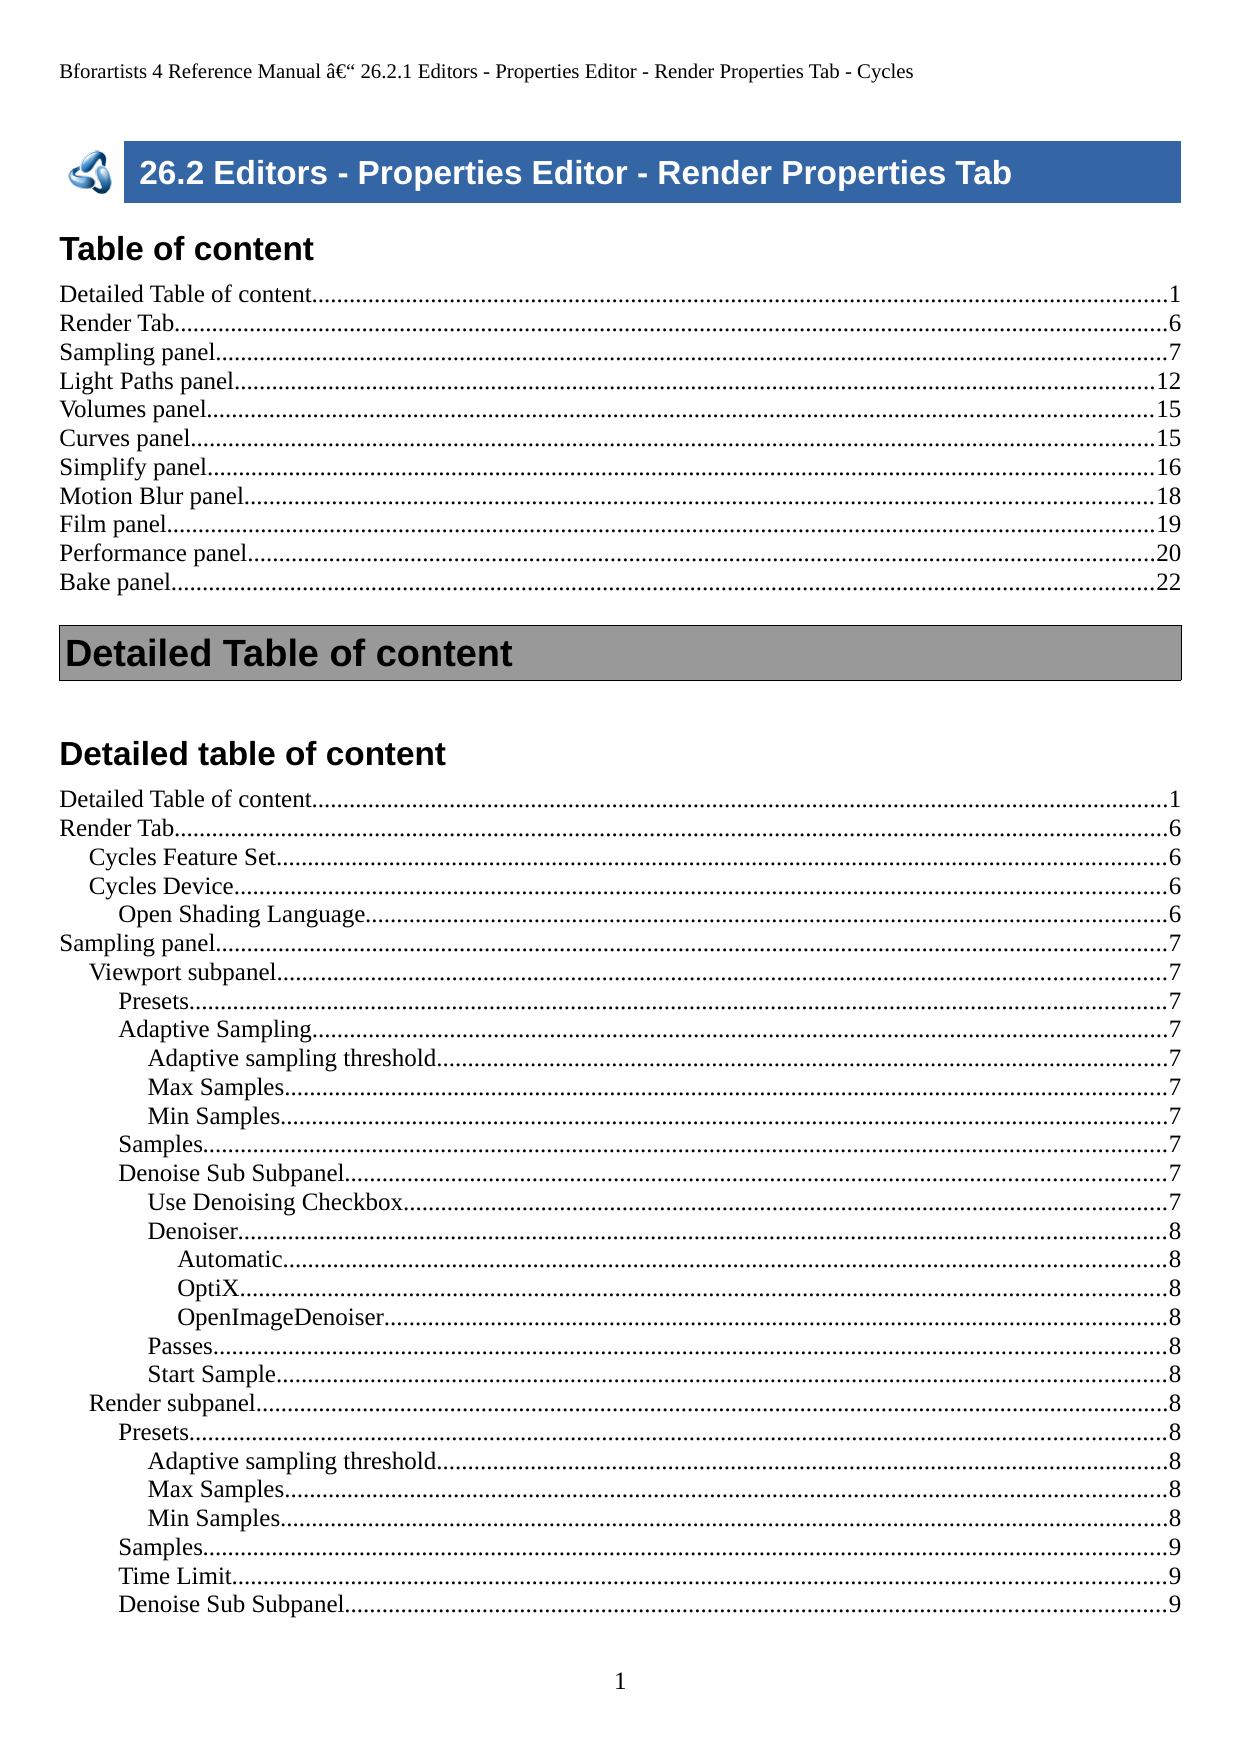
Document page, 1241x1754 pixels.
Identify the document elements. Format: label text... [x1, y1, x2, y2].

text Passes 8 [147, 1331, 1181, 1359]
table_header [59, 141, 124, 203]
text Use Denoising Checkbox 7 [147, 1187, 1181, 1216]
text Denoise Sub Subpanel 7 [118, 1158, 1181, 1187]
table_header Detailed Table of content [60, 626, 1181, 680]
text Simplify panel 16 [59, 452, 1181, 481]
text Max Samples 7 [147, 1072, 1181, 1101]
text Detailed Table of content 1 [59, 279, 1181, 308]
text Time Limit 9 [118, 1561, 1181, 1589]
text Presets 7 [118, 986, 1181, 1014]
text Bake panel 22 [59, 567, 1181, 596]
text Adaptive sampling threshold 8 [147, 1446, 1181, 1474]
picture [65, 147, 114, 197]
text OpenImageDenoiser 8 [177, 1302, 1181, 1331]
text Samples 7 [118, 1129, 1181, 1158]
text Denoise Sub Subpanel 9 [118, 1589, 1181, 1618]
text Samples 9 [118, 1532, 1181, 1561]
text Sampling panel 7 [59, 928, 1181, 957]
text Max Samples 8 [147, 1474, 1181, 1503]
text Curves panel 15 [59, 423, 1181, 452]
text Motion Blur panel 18 [59, 481, 1181, 509]
text Cycles Feature Set 6 [88, 842, 1181, 871]
text Open Shading Language 6 [118, 899, 1181, 928]
text Min Samples 7 [147, 1101, 1181, 1129]
text Render subpanel 8 [88, 1388, 1181, 1417]
text Viewport subpanel 7 [88, 957, 1181, 986]
text Volumes panel 15 [59, 394, 1181, 423]
subtitle Detailed table of content [59, 733, 1181, 772]
text Light Paths panel 12 [59, 366, 1181, 394]
text Render Tab 6 [59, 813, 1181, 842]
text Automatic 8 [177, 1244, 1181, 1273]
text Denoiser 8 [147, 1216, 1181, 1244]
text Detailed Table of content 1 [59, 784, 1181, 813]
subtitle Table of content [59, 228, 1181, 267]
text Adaptive sampling threshold 7 [147, 1043, 1181, 1072]
text Start Sample 8 [147, 1359, 1181, 1388]
table_header 26.2 Editors - Properties Editor - Render Properties Tab [124, 141, 1181, 203]
text Performance panel 20 [59, 538, 1181, 567]
text Adaptive Sampling 7 [118, 1014, 1181, 1043]
text OptiX 8 [177, 1273, 1181, 1302]
text Film panel 19 [59, 509, 1181, 538]
text Sampling panel 7 [59, 337, 1181, 366]
text Min Samples 8 [147, 1503, 1181, 1532]
text Cycles Device 6 [88, 871, 1181, 899]
text Presets 8 [118, 1417, 1181, 1446]
text Render Tab 6 [59, 308, 1181, 337]
